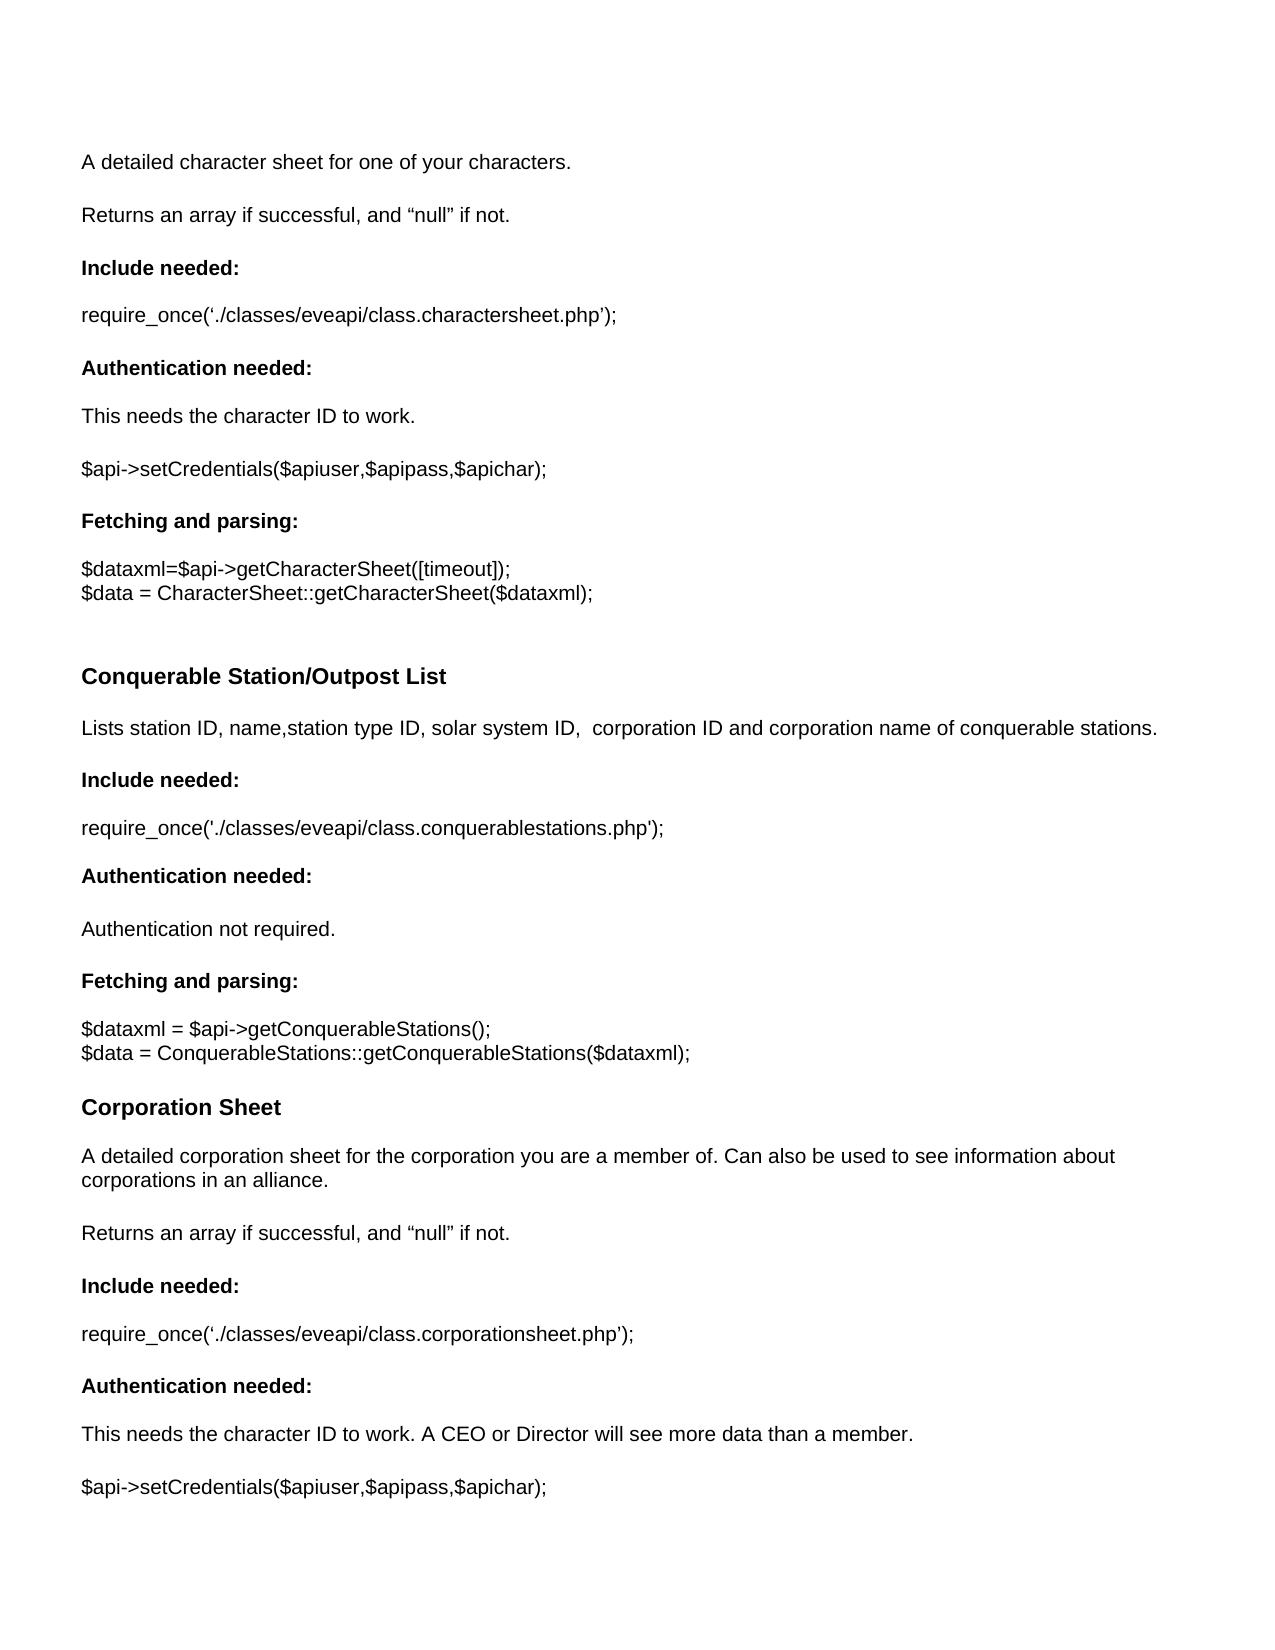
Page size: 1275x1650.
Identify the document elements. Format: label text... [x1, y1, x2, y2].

text Authentication needed: [81, 356, 1198, 380]
text Authentication not required. [81, 917, 1198, 941]
text $api->setCredentials($apiuser,$apipass,$apichar); [81, 457, 1198, 481]
text This needs the character ID to work. [81, 404, 1198, 428]
text Conquerable Station/Outpost List [81, 663, 1198, 689]
text require_once(‘./classes/eveapi/class.charactersheet.php’); [81, 303, 1198, 327]
text Lists station ID, name,station type ID, solar system ID, corporation ID and corporation name of conquerable stations. [81, 715, 1198, 739]
text Include needed: [81, 255, 1198, 279]
text $api->setCredentials($apiuser,$apipass,$apichar); [81, 1475, 1198, 1499]
text $data = ConquerableStations::getConquerableStations($dataxml); [81, 1041, 1198, 1065]
text $data = CharacterSheet::getCharacterSheet($dataxml); [81, 581, 1198, 605]
text A detailed corporation sheet for the corporation you are a member of. Can also be used to see information about corporations in an alliance. [81, 1144, 1198, 1192]
text A detailed character sheet for one of your characters. [81, 150, 1198, 174]
text require_once('./classes/eveapi/class.conquerablestations.php'); [81, 816, 1198, 840]
text Returns an array if successful, and “null” if not. [81, 203, 1198, 227]
text Authentication needed: [81, 1374, 1198, 1398]
text $dataxml = $api->getConquerableStations(); [81, 1017, 1198, 1041]
text Fetching and parsing: [81, 969, 1198, 993]
text Authentication needed: [81, 864, 1198, 888]
text Include needed: [81, 1274, 1198, 1298]
text Fetching and parsing: [81, 509, 1198, 533]
text Returns an array if successful, and “null” if not. [81, 1221, 1198, 1245]
text This needs the character ID to work. A CEO or Director will see more data than a member. [81, 1422, 1198, 1446]
text Include needed: [81, 768, 1198, 792]
text $dataxml=$api->getCharacterSheet([timeout]); [81, 557, 1198, 581]
text require_once(‘./classes/eveapi/class.corporationsheet.php’); [81, 1322, 1198, 1346]
text Corporation Sheet [81, 1094, 1198, 1120]
